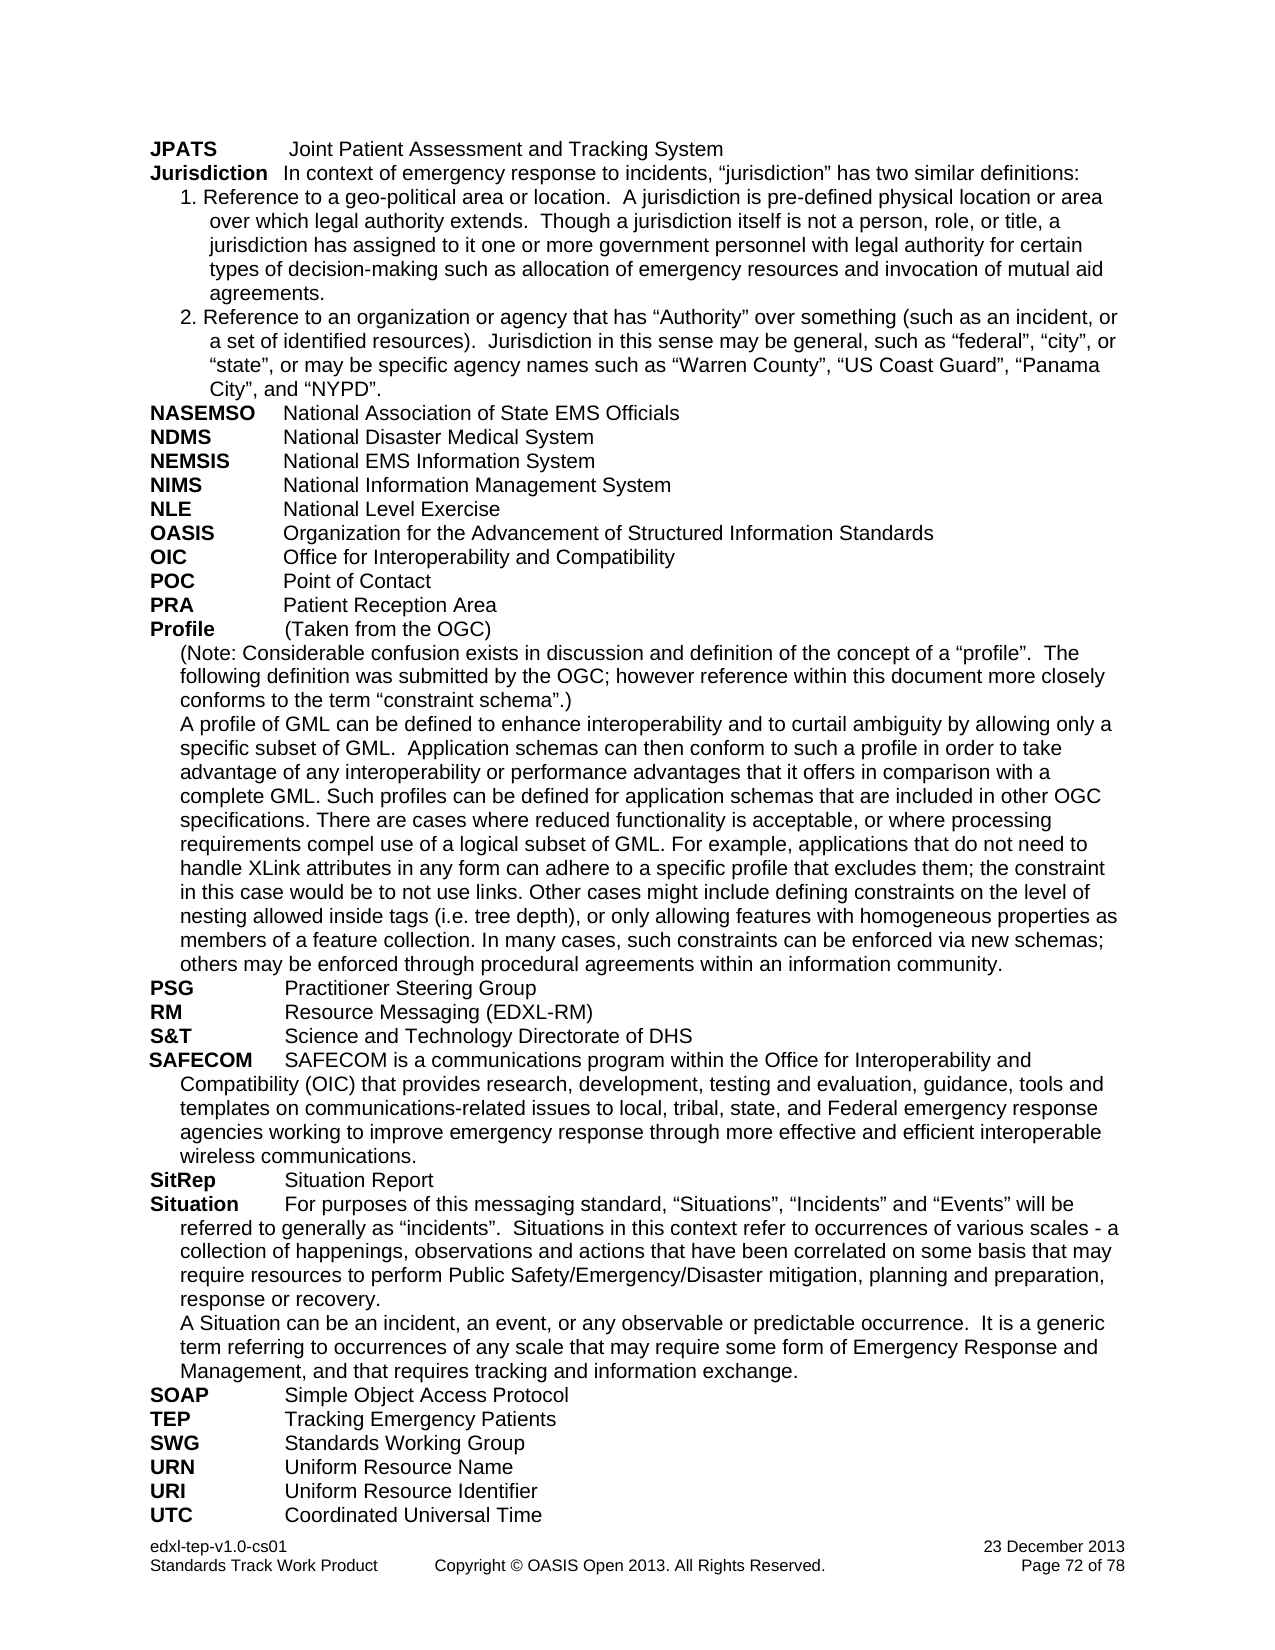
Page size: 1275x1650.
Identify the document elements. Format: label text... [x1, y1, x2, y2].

text (Note: Considerable confusion exists in discussion and definition of the concept of a “profile”. The following definition was submitted by the OGC; however reference within this document more closely conforms to the term “constraint schema”.) [180, 640, 1125, 712]
text URI Uniform Resource Identifier [150, 1479, 1125, 1503]
text OASIS Organization for the Advancement of Structured Information Standards [150, 521, 1125, 544]
text URN Uniform Resource Name [150, 1455, 1125, 1479]
text JPATS Joint Patient Assessment and Tracking System [150, 137, 1125, 161]
text SitRep Situation Report [150, 1167, 1125, 1191]
text PSG Practitioner Steering Group [150, 976, 1125, 1000]
text OIC Office for Interoperability and Compatibility [150, 544, 1125, 568]
text NASEMSO National Association of State EMS Officials [150, 401, 1125, 425]
text A profile of GML can be defined to enhance interoperability and to curtail ambiguity by allowing only a specific subset of GML. Application schemas can then conform to such a profile in order to take advantage of any interoperability or performance advantages that it offers in comparison with a complete GML. Such profiles can be defined for application schemas that are included in other OGC specifications. There are cases where reduced functionality is acceptable, or where processing requirements compel use of a logical subset of GML. For example, applications that do not need to handle XLink attributes in any form can adhere to a specific profile that excludes them; the constraint in this case would be to not use links. Other cases might include defining constraints on the level of nesting allowed inside tags (i.e. tree depth), or only allowing features with homogeneous properties as members of a feature collection. In many cases, such constraints can be enforced via new schemas; others may be enforced through procedural agreements within an information community. [180, 712, 1125, 976]
text PRA Patient Reception Area [150, 592, 1125, 616]
text POC Point of Contact [150, 568, 1125, 592]
text Profile (Taken from the OGC) [150, 616, 1125, 640]
text SAFECOM SAFECOM is a communications program within the Office for Interoperability and Compatibility (OIC) that provides research, development, testing and evaluation, guidance, tools and templates on communications-related issues to local, tribal, state, and Federal emergency response agencies working to improve emergency response through more effective and efficient interoperable wireless communications. [148, 1048, 1125, 1167]
text S&T Science and Technology Directorate of DHS [150, 1024, 1125, 1048]
text TEP Tracking Emergency Patients [150, 1407, 1125, 1431]
text NDMS National Disaster Medical System [150, 425, 1125, 449]
text NEMSIS National EMS Information System [150, 449, 1125, 473]
text 2. Reference to an organization or agency that has “Authority” over something (such as an incident, or a set of identified resources). Jurisdiction in this sense may be general, such as “federal”, “city”, or “state”, or may be specific agency names such as “Warren County”, “US Coast Guard”, “Panama City”, and “NYPD”. [180, 305, 1125, 401]
text RM Resource Messaging (EDXL-RM) [150, 1000, 1125, 1024]
text A Situation can be an incident, an event, or any observable or predictable occurrence. It is a generic term referring to occurrences of any scale that may require some form of Emergency Response and Management, and that requires tracking and information exchange. [180, 1311, 1125, 1383]
text NLE National Level Exercise [150, 497, 1125, 521]
text 1. Reference to a geo-political area or location. A jurisdiction is pre-defined physical location or area over which legal authority extends. Though a jurisdiction itself is not a person, role, or title, a jurisdiction has assigned to it one or more government personnel with legal authority for certain types of decision-making such as allocation of emergency resources and invocation of mutual aid agreements. [180, 185, 1125, 305]
text Situation For purposes of this messaging standard, “Situations”, “Incidents” and “Events” will be referred to generally as “incidents”. Situations in this context refer to occurrences of various scales - a collection of happenings, observations and actions that have been correlated on some basis that may require resources to perform Public Safety/Emergency/Disaster mitigation, planning and preparation, response or recovery. [150, 1191, 1125, 1311]
text SOAP Simple Object Access Protocol [150, 1383, 1125, 1407]
text Jurisdiction In context of emergency response to incidents, “jurisdiction” has two similar definitions: [150, 161, 1125, 185]
text UTC Coordinated Universal Time [150, 1503, 1125, 1527]
text NIMS National Information Management System [150, 473, 1125, 497]
text SWG Standards Working Group [150, 1431, 1125, 1455]
